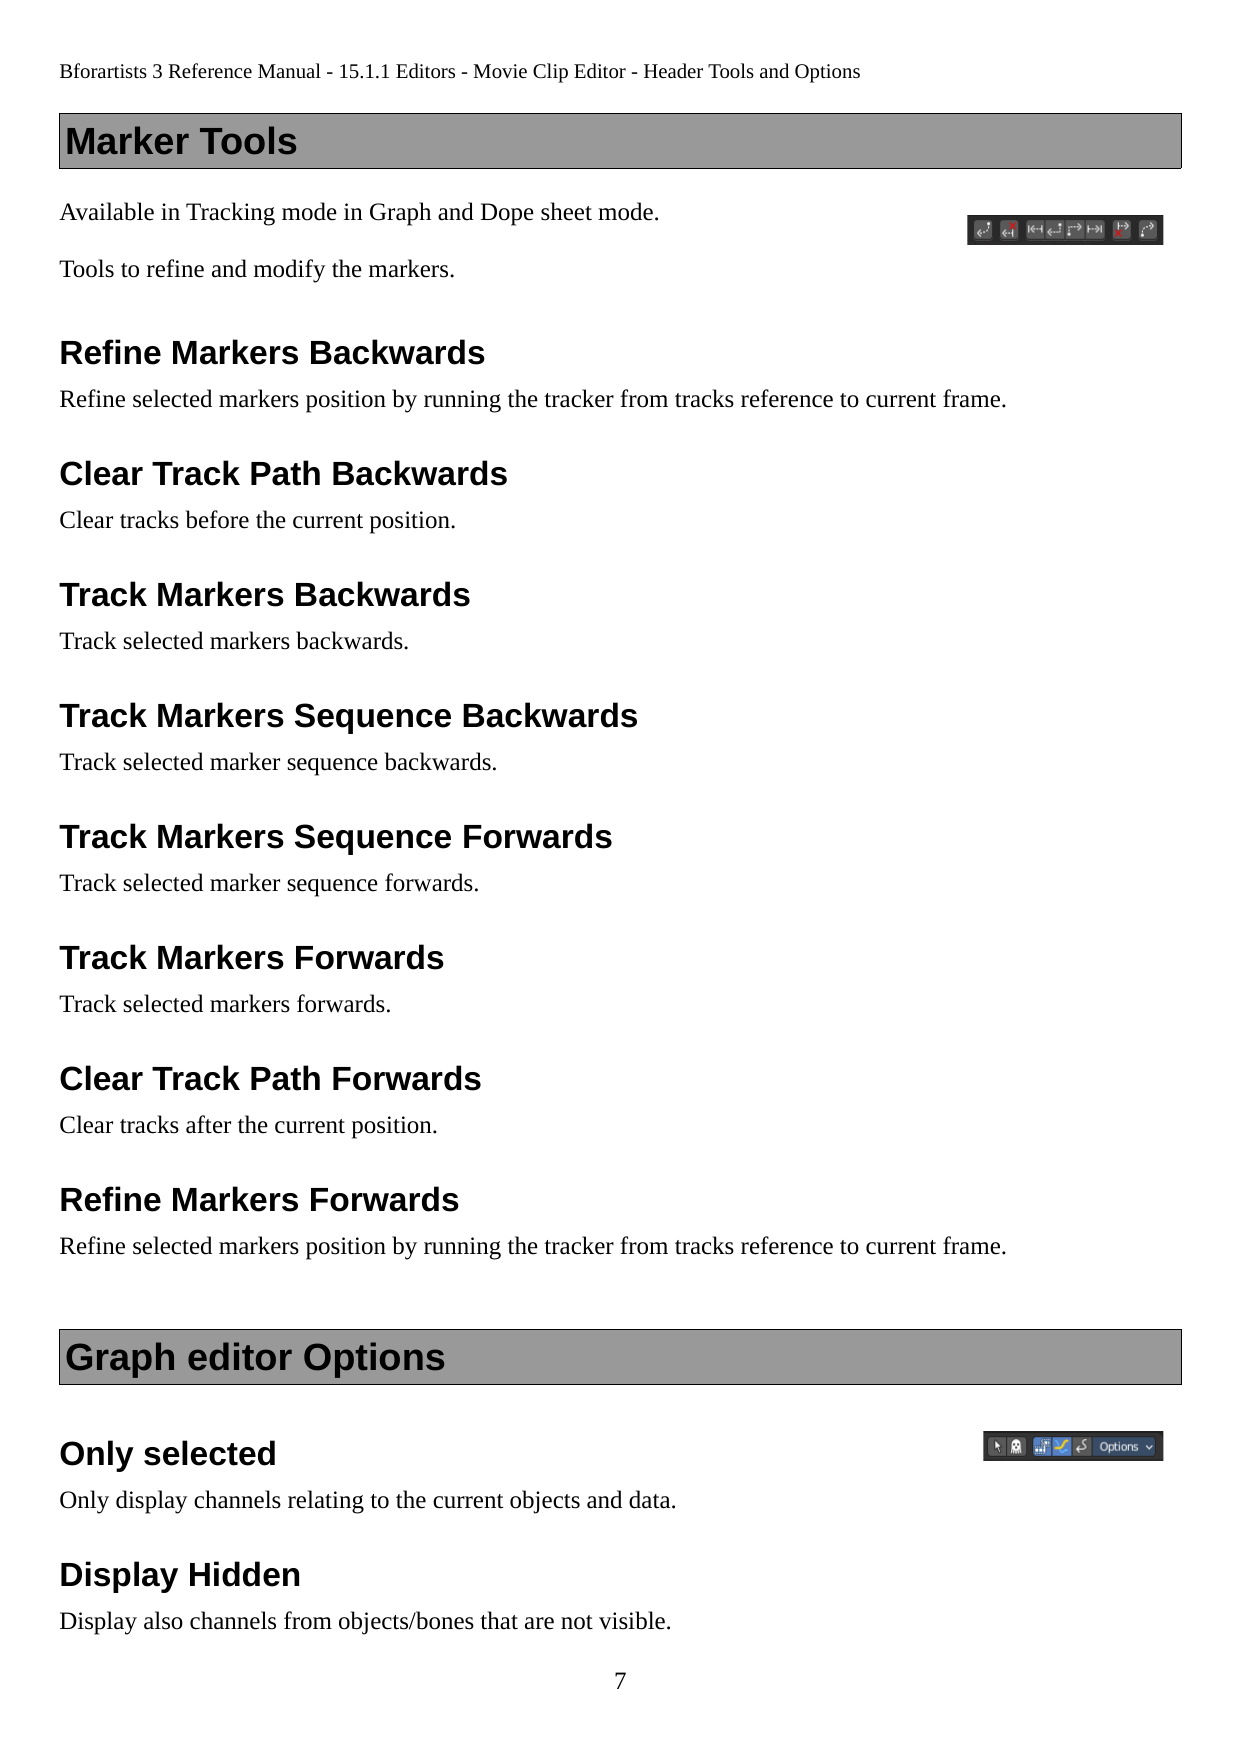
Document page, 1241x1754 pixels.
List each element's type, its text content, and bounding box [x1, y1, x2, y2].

subtitle Track Markers Sequence Backwards [59, 696, 1181, 734]
subtitle Only selected [59, 1434, 1181, 1473]
text Available in Tracking mode in Graph and Dope sheet mode. [59, 197, 1181, 225]
subtitle Track Markers Backwards [59, 574, 1181, 613]
subtitle Refine Markers Backwards [59, 332, 1181, 371]
picture [967, 215, 1164, 245]
text Clear tracks before the current position. [59, 505, 1181, 533]
subtitle Clear Track Path Backwards [59, 453, 1181, 492]
text Only display channels relating to the current objects and data. [59, 1485, 1181, 1514]
text Track selected marker sequence backwards. [59, 747, 1181, 776]
text Track selected markers forwards. [59, 989, 1181, 1018]
text Refine selected markers position by running the tracker from tracks reference to current frame. [59, 1231, 1181, 1260]
text Display also channels from objects/bones that are not visible. [59, 1606, 1181, 1635]
text Clear tracks after the current position. [59, 1110, 1181, 1139]
subtitle Clear Track Path Forwards [59, 1059, 1181, 1097]
text Track selected marker sequence forwards. [59, 868, 1181, 897]
subtitle Display Hidden [59, 1555, 1181, 1594]
subtitle Track Markers Forwards [59, 938, 1181, 976]
text Tools to refine and modify the markers. [59, 254, 1181, 283]
table_header Marker Tools [60, 114, 1181, 168]
subtitle Refine Markers Forwards [59, 1180, 1181, 1218]
subtitle Track Markers Sequence Forwards [59, 817, 1181, 855]
table_header Graph editor Options [60, 1330, 1181, 1384]
picture [983, 1431, 1164, 1461]
text Track selected markers backwards. [59, 626, 1181, 654]
text Refine selected markers position by running the tracker from tracks reference to current frame. [59, 384, 1181, 412]
